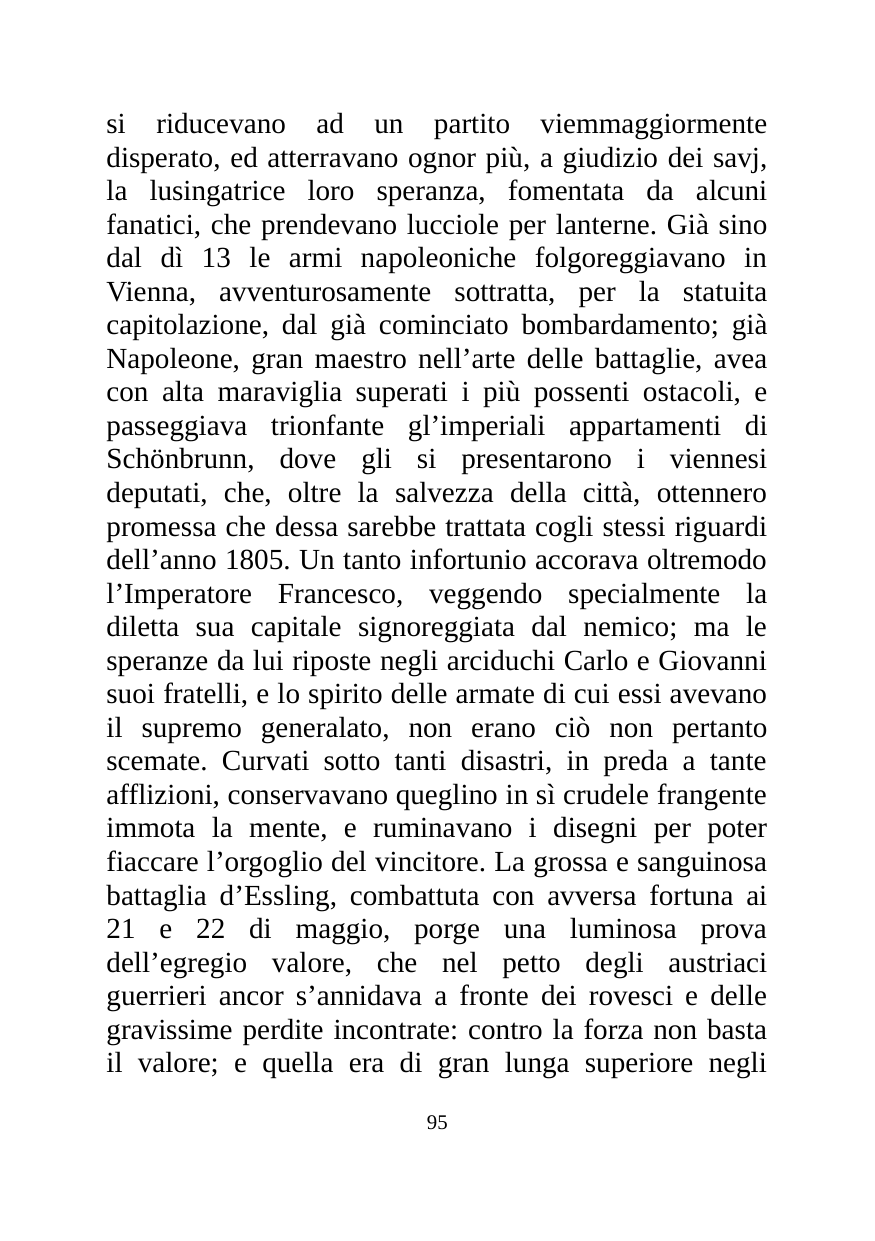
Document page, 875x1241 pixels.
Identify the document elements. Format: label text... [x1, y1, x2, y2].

text si riducevano ad un partito viemmaggiormente disperato, ed atterravano ognor più, a giudizio dei savj, la lusingatrice loro speranza, fomentata da alcuni fanatici, che prendevano lucciole per lanterne. Già sino dal dì 13 le armi napoleoniche folgoreggiavano in Vienna, avventurosamente sottratta, per la statuita capitolazione, dal già cominciato bombardamento; già Napoleone, gran maestro nell’arte delle battaglie, avea con alta maraviglia superati i più possenti ostacoli, e passeggiava trionfante gl’imperiali appartamenti di Schönbrunn, dove gli si presentarono i viennesi deputati, che, oltre la salvezza della città, ottennero promessa che dessa sarebbe trattata cogli stessi riguardi dell’anno 1805. Un tanto infortunio accorava oltremodo l’Imperatore Francesco, veggendo specialmente la diletta sua capitale signoreggiata dal nemico; ma le speranze da lui riposte negli arciduchi Carlo e Giovanni suoi fratelli, e lo spirito delle armate di cui essi avevano il supremo generalato, non erano ciò non pertanto scemate. Curvati sotto tanti disastri, in preda a tante afflizioni, conservavano queglino in sì crudele frangente immota la mente, e ruminavano i disegni per poter fiaccare l’orgoglio del vincitore. La grossa e sanguinosa battaglia d’Essling, combattuta con avversa fortuna ai 21 e 22 di maggio, porge una luminosa prova dell’egregio valore, che nel petto degli austriaci guerrieri ancor s’annidava a fronte dei rovesci e delle gravissime perdite incontrate: contro la forza non basta il valore; e quella era di gran lunga superiore negli [106, 106, 768, 1079]
